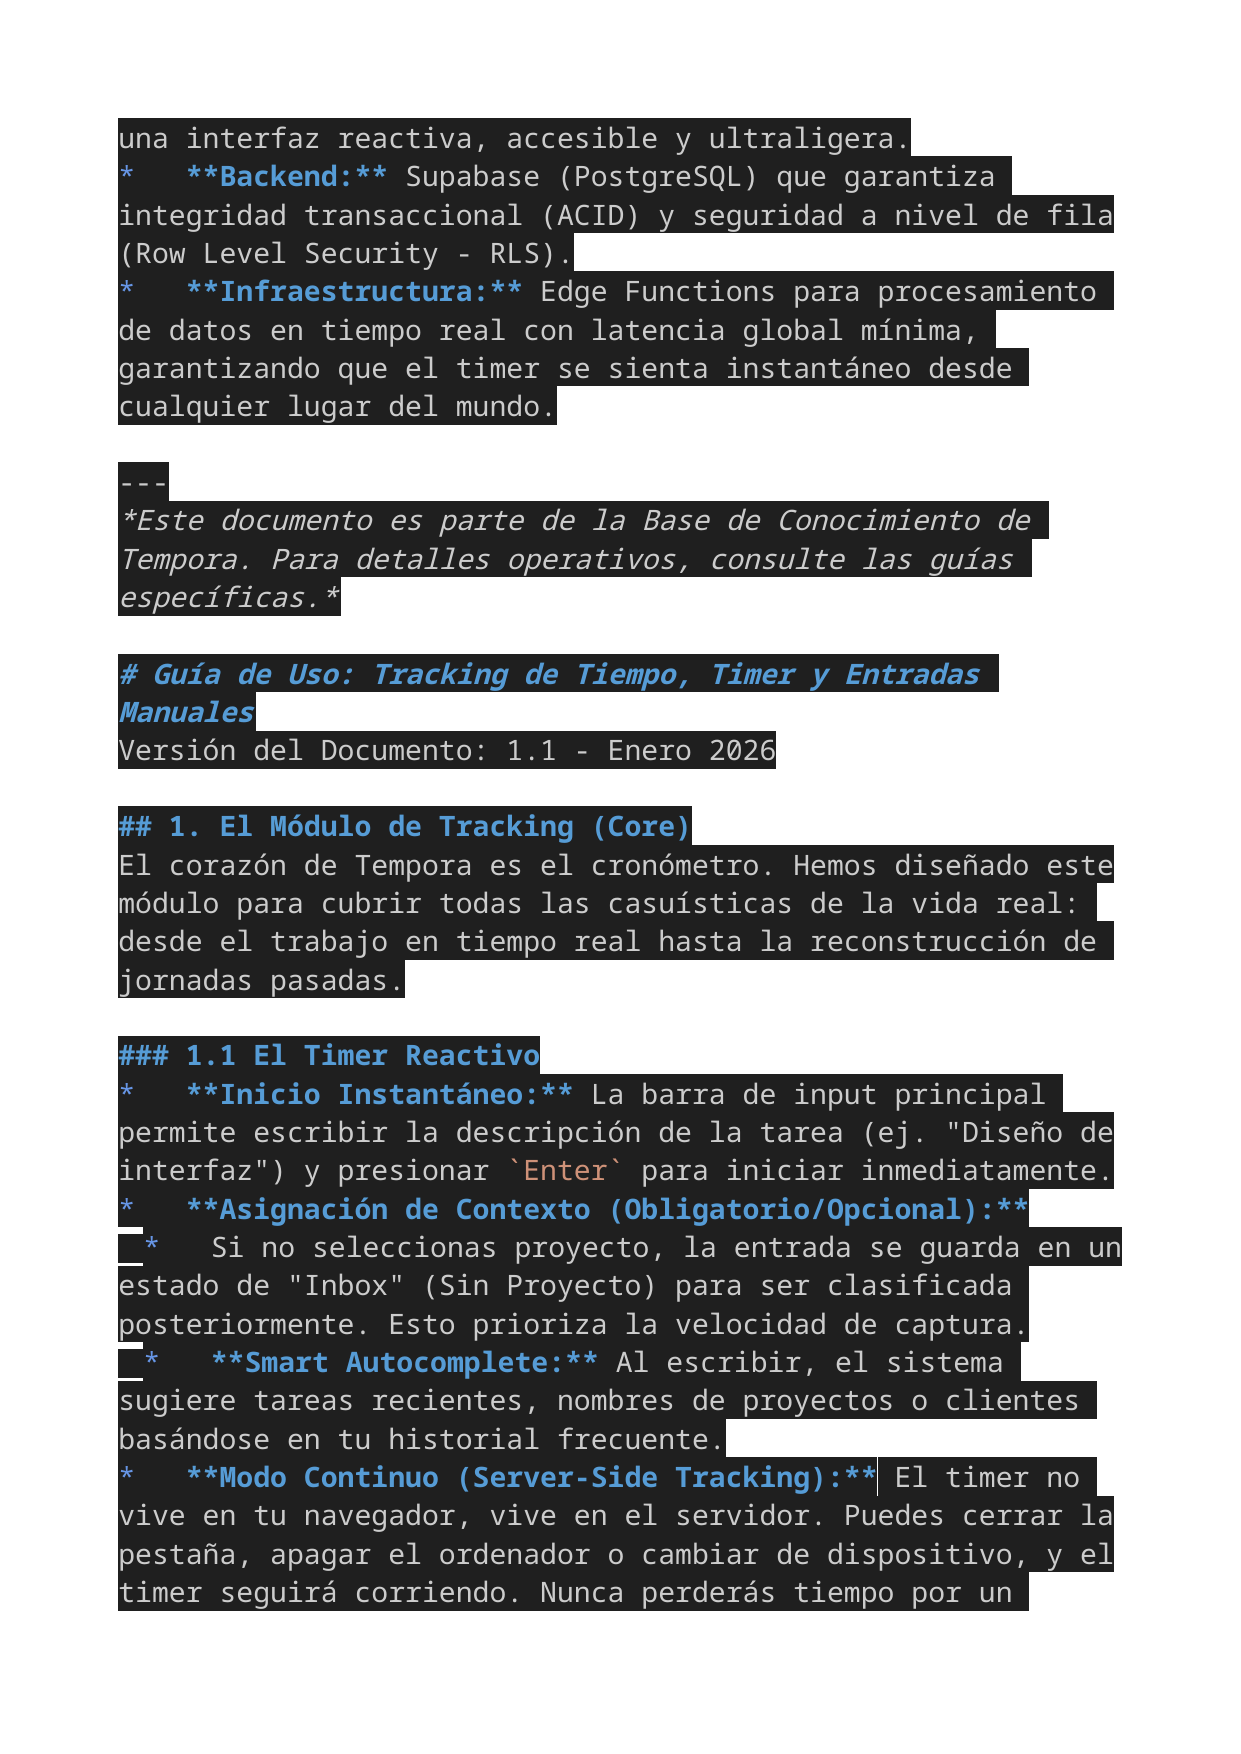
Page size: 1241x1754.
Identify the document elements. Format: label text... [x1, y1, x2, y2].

text * **Smart Autocomplete:** Al escribir, el sistema sugiere tareas recientes, nombres de proyectos o clientes basándose en tu historial frecuente. [118, 1342, 1122, 1457]
text *Este documento es parte de la Base de Conocimiento de Tempora. Para detalles operativos, consulte las guías específicas.* [118, 501, 1122, 616]
text * **Infraestructura:** Edge Functions para procesamiento de datos en tiempo real con latencia global mínima, garantizando que el timer se sienta instantáneo desde cualquier lugar del mundo. [118, 271, 1122, 425]
text ### 1.1 El Timer Reactivo [118, 1036, 1122, 1074]
text El corazón de Tempora es el cronómetro. Hemos diseñado este módulo para cubrir todas las casuísticas de la vida real: desde el trabajo en tiempo real hasta la reconstrucción de jornadas pasadas. [118, 845, 1122, 998]
text * **Asignación de Contexto (Obligatorio/Opcional):** [118, 1189, 1122, 1227]
text * **Inicio Instantáneo:** La barra de input principal permite escribir la descripción de la tarea (ej. "Diseño de interfaz") y presionar `Enter` para iniciar inmediatamente. [118, 1074, 1122, 1189]
text * **Modo Continuo (Server-Side Tracking):** El timer no vive en tu navegador, vive en el servidor. Puedes cerrar la pestaña, apagar el ordenador o cambiar de dispositivo, y el timer seguirá corriendo. Nunca perderás tiempo por un [118, 1457, 1122, 1611]
text * **Backend:** Supabase (PostgreSQL) que garantiza integridad transaccional (ACID) y seguridad a nivel de fila (Row Level Security - RLS). [118, 156, 1122, 271]
text # Guía de Uso: Tracking de Tiempo, Timer y Entradas Manuales [118, 654, 1122, 731]
text --- [118, 462, 1122, 501]
text ## 1. El Módulo de Tracking (Core) [118, 806, 1122, 845]
text Versión del Documento: 1.1 - Enero 2026 [118, 731, 1122, 769]
text * Si no seleccionas proyecto, la entrada se guarda en un estado de "Inbox" (Sin Proyecto) para ser clasificada posteriormente. Esto prioriza la velocidad de captura. [118, 1227, 1122, 1342]
text una interfaz reactiva, accesible y ultraligera. [118, 118, 1122, 156]
